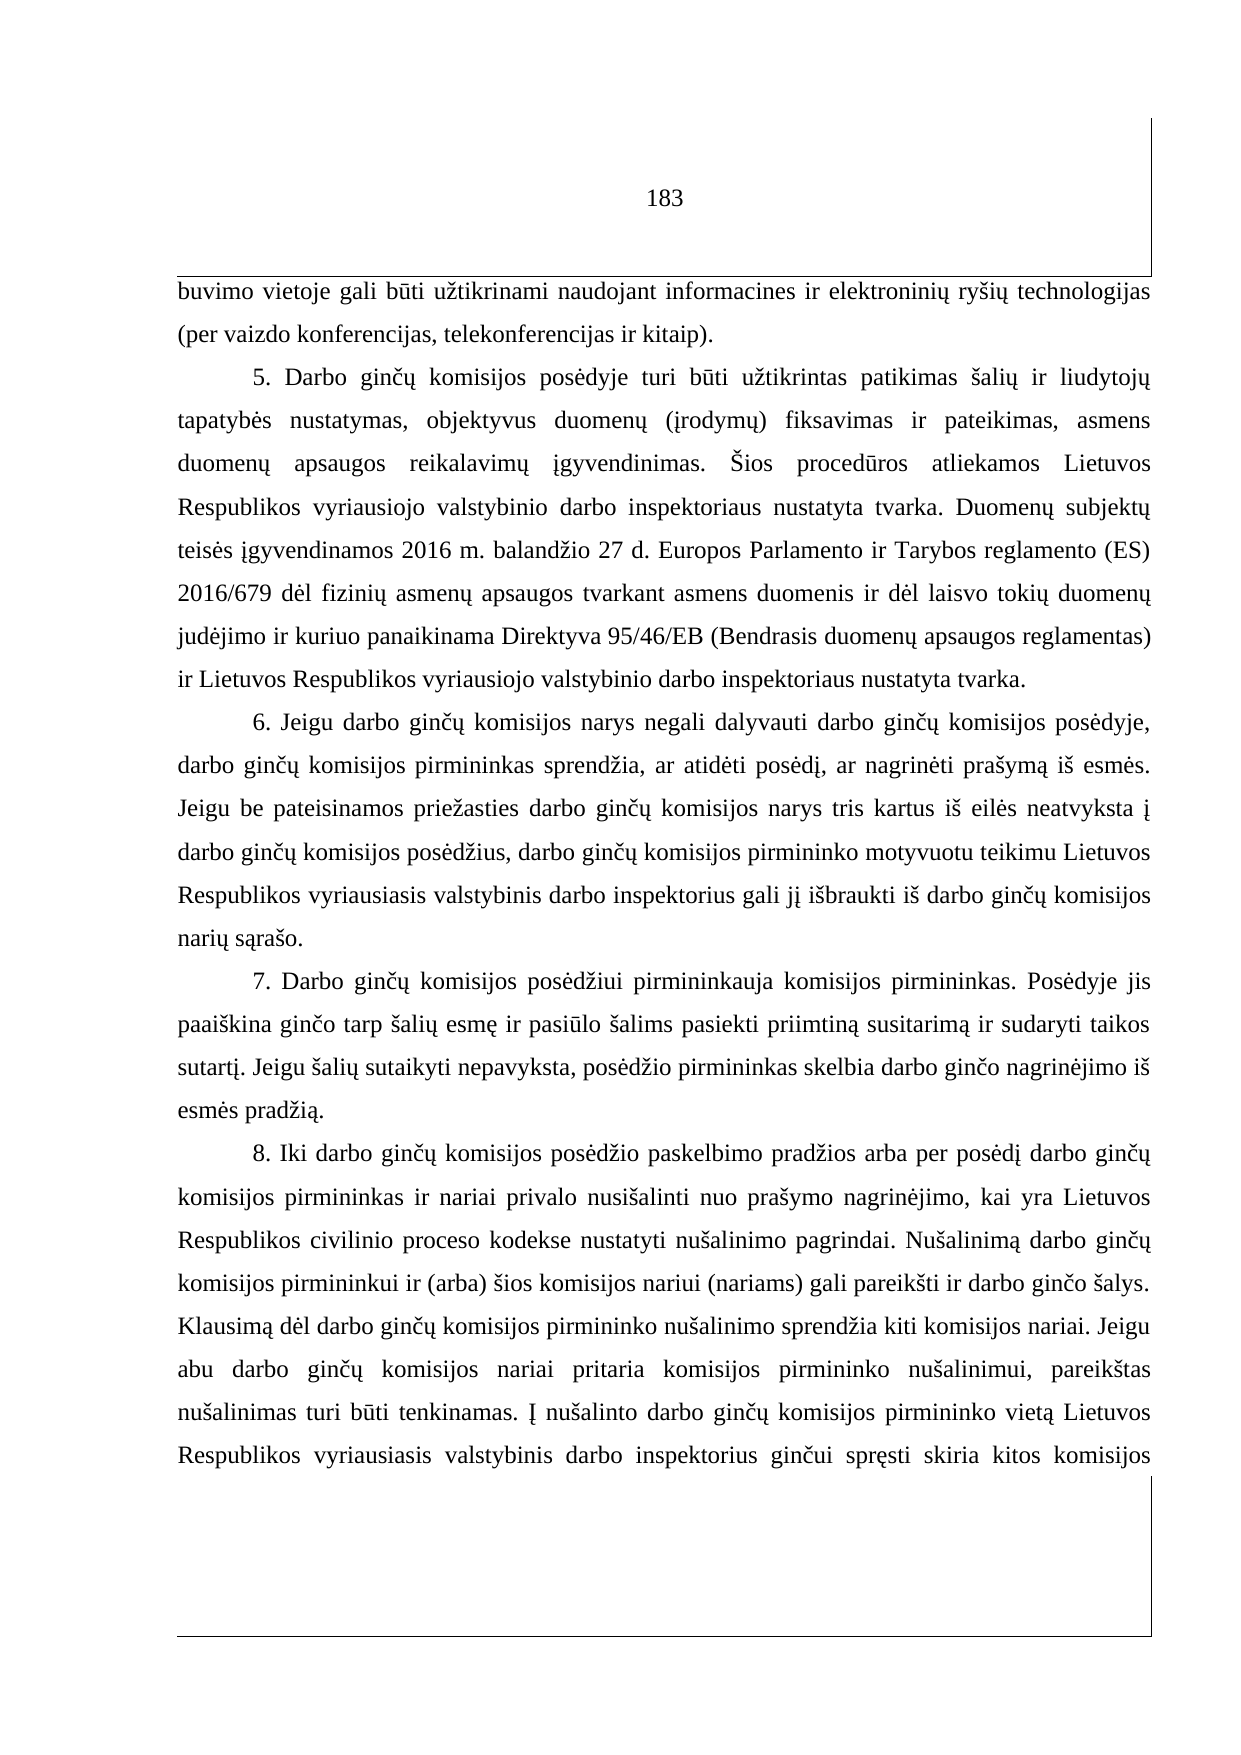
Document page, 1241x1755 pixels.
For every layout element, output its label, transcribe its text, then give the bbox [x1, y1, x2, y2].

text buvimo vietoje gali būti užtikrinami naudojant informacines ir elektroninių ryšių technologijas (per vaizdo konferencijas, telekonferencijas ir kitaip). [177, 276, 1152, 348]
text 7. Darbo ginčų komisijos posėdžiui pirmininkauja komisijos pirmininkas. Posėdyje jis paaiškina ginčo tarp šalių esmę ir pasiūlo šalims pasiekti priimtiną susitarimą ir sudaryti taikos sutartį. Jeigu šalių sutaikyti nepavyksta, posėdžio pirmininkas skelbia darbo ginčo nagrinėjimo iš esmės pradžią. [177, 966, 1152, 1124]
text 8. Iki darbo ginčų komisijos posėdžio paskelbimo pradžios arba per posėdį darbo ginčų komisijos pirmininkas ir nariai privalo nusišalinti nuo prašymo nagrinėjimo, kai yra Lietuvos Respublikos civilinio proceso kodekse nustatyti nušalinimo pagrindai. Nušalinimą darbo ginčų komisijos pirmininkui ir (arba) šios komisijos nariui (nariams) gali pareikšti ir darbo ginčo šalys. Klausimą dėl darbo ginčų komisijos pirmininko nušalinimo sprendžia kiti komisijos nariai. Jeigu abu darbo ginčų komisijos nariai pritaria komisijos pirmininko nušalinimui, pareikštas nušalinimas turi būti tenkinamas. Į nušalinto darbo ginčų komisijos pirmininko vietą Lietuvos Respublikos vyriausiasis valstybinis darbo inspektorius ginčui spręsti skiria kitos komisijos [177, 1138, 1152, 1469]
text 5. Darbo ginčų komisijos posėdyje turi būti užtikrintas patikimas šalių ir liudytojų tapatybės nustatymas, objektyvus duomenų (įrodymų) fiksavimas ir pateikimas, asmens duomenų apsaugos reikalavimų įgyvendinimas. Šios procedūros atliekamos Lietuvos Respublikos vyriausiojo valstybinio darbo inspektoriaus nustatyta tvarka. Duomenų subjektų teisės įgyvendinamos 2016 m. balandžio 27 d. Europos Parlamento ir Tarybos reglamento (ES) 2016/679 dėl fizinių asmenų apsaugos tvarkant asmens duomenis ir dėl laisvo tokių duomenų judėjimo ir kuriuo panaikinama Direktyva 95/46/EB (Bendrasis duomenų apsaugos reglamentas) ir Lietuvos Respublikos vyriausiojo valstybinio darbo inspektoriaus nustatyta tvarka. [177, 362, 1152, 693]
text 6. Jeigu darbo ginčų komisijos narys negali dalyvauti darbo ginčų komisijos posėdyje, darbo ginčų komisijos pirmininkas sprendžia, ar atidėti posėdį, ar nagrinėti prašymą iš esmės. Jeigu be pateisinamos priežasties darbo ginčų komisijos narys tris kartus iš eilės neatvyksta į darbo ginčų komisijos posėdžius, darbo ginčų komisijos pirmininko motyvuotu teikimu Lietuvos Respublikos vyriausiasis valstybinis darbo inspektorius gali jį išbraukti iš darbo ginčų komisijos narių sąrašo. [177, 707, 1152, 952]
